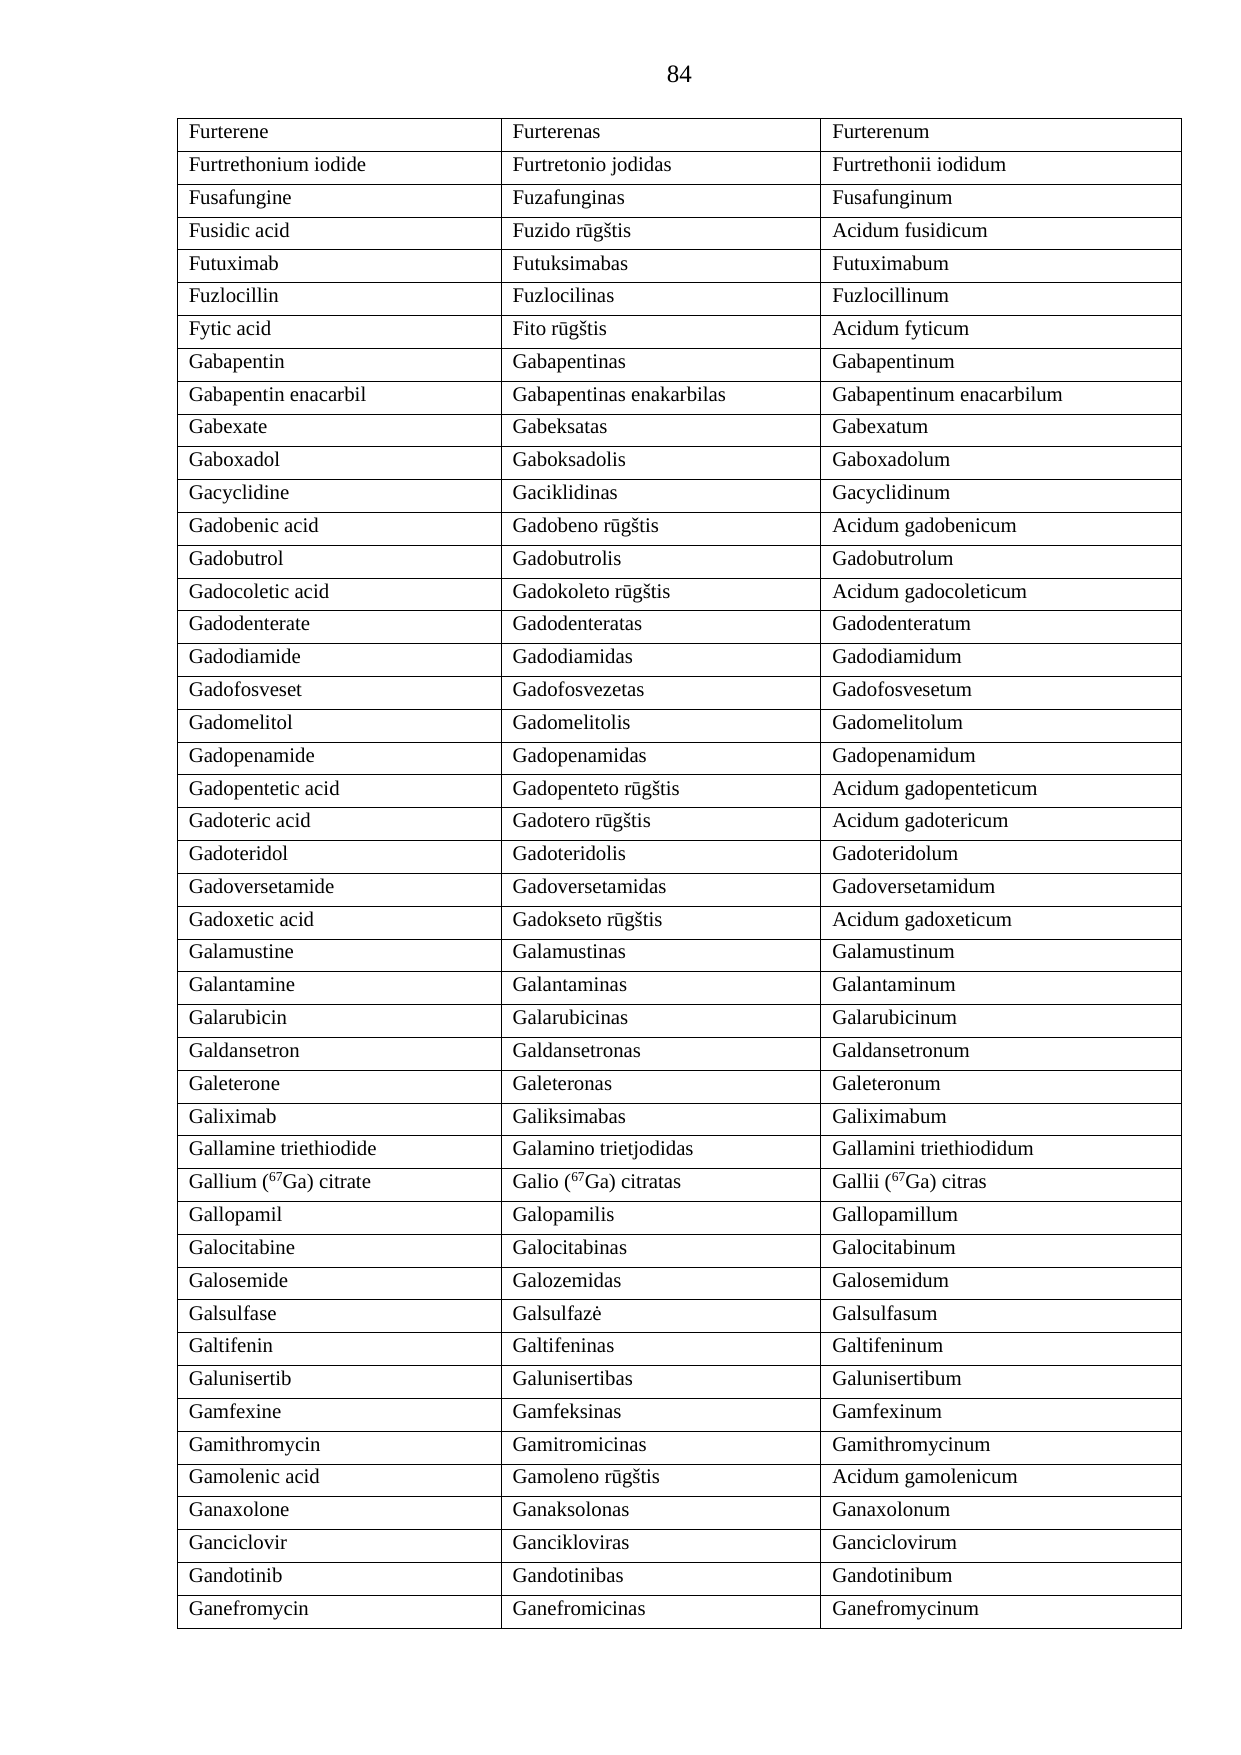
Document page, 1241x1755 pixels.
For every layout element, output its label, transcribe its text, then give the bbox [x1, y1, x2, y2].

table_cell Galtifenin [178, 1333, 501, 1365]
table_cell Gadoteridol [178, 841, 501, 873]
table_cell Galantamine [178, 972, 501, 1004]
table_cell Futuximab [178, 250, 501, 282]
table_cell Gandotinib [178, 1563, 501, 1595]
table_cell Galocitabinum [821, 1235, 1181, 1267]
table_cell Galunisertibas [502, 1366, 820, 1398]
table_cell Furtrethonii iodidum [821, 152, 1181, 184]
table_cell Gabexatum [821, 415, 1181, 446]
table_cell Furtretonio jodidas [502, 152, 820, 184]
table_cell Galarubicinas [502, 1005, 820, 1037]
table_cell Acidum gadoxeticum [821, 907, 1181, 938]
table_cell Galunisertibum [821, 1366, 1181, 1398]
table_cell Galtifeninas [502, 1333, 820, 1365]
table_cell Gamoleno rūgštis [502, 1465, 820, 1496]
table_cell Gadodiamidum [821, 644, 1181, 676]
table_cell Ganefromycinum [821, 1596, 1181, 1627]
table_cell Gallopamillum [821, 1202, 1181, 1234]
table_cell Galiksimabas [502, 1104, 820, 1135]
table_cell Galtifeninum [821, 1333, 1181, 1365]
table_cell Gadoversetamidum [821, 874, 1181, 906]
table_cell Gamolenic acid [178, 1465, 501, 1496]
table_cell Fytic acid [178, 316, 501, 348]
table_cell Futuksimabas [502, 250, 820, 282]
table_cell Galio (67Ga) citratas [502, 1169, 820, 1201]
table_cell Ganciclovirum [821, 1530, 1181, 1562]
table_cell Gadofosvesetum [821, 677, 1181, 709]
table_cell Ganciclovir [178, 1530, 501, 1562]
table_cell Gabapentinas [502, 349, 820, 381]
table_cell Gadopenamidum [821, 743, 1181, 774]
table_cell Gadomelitolis [502, 710, 820, 742]
table_cell Galamino trietjodidas [502, 1136, 820, 1168]
table_cell Gadokseto rūgštis [502, 907, 820, 938]
table_cell Gabapentin enacarbil [178, 382, 501, 413]
table_cell Gabapentinum enacarbilum [821, 382, 1181, 413]
table_cell Galocitabinas [502, 1235, 820, 1267]
table_cell Gallium (67Ga) citrate [178, 1169, 501, 1201]
table_cell Galsulfasum [821, 1300, 1181, 1332]
table_cell Furtrethonium iodide [178, 152, 501, 184]
table_cell Fusafunginum [821, 185, 1181, 217]
table_cell Acidum gadopenteticum [821, 775, 1181, 807]
table_cell Acidum gadobenicum [821, 513, 1181, 545]
table_cell Gadokoleto rūgštis [502, 579, 820, 610]
table_cell Gallamine triethiodide [178, 1136, 501, 1168]
table_cell Acidum fyticum [821, 316, 1181, 348]
table_cell Gadoteridolum [821, 841, 1181, 873]
table_cell Gamfexine [178, 1399, 501, 1431]
table_cell Futuximabum [821, 250, 1181, 282]
table_cell Gadopenamide [178, 743, 501, 774]
table_cell Galeteronum [821, 1071, 1181, 1102]
table_cell Galeterone [178, 1071, 501, 1102]
table_cell Gadodenteratum [821, 611, 1181, 643]
table_cell Galarubicin [178, 1005, 501, 1037]
table_cell Galocitabine [178, 1235, 501, 1267]
table_cell Galozemidas [502, 1268, 820, 1299]
table_cell Gadodiamidas [502, 644, 820, 676]
table_cell Galunisertib [178, 1366, 501, 1398]
table_cell Gadoteridolis [502, 841, 820, 873]
table_cell Acidum fusidicum [821, 218, 1181, 249]
table_cell Galosemide [178, 1268, 501, 1299]
table_cell Furterenas [502, 119, 820, 151]
table_cell Ganaxolonum [821, 1497, 1181, 1529]
table_cell Gabexate [178, 415, 501, 446]
table_cell Fito rūgštis [502, 316, 820, 348]
table_cell Gaboksadolis [502, 447, 820, 479]
table_cell Gallii (67Ga) citras [821, 1169, 1181, 1201]
table_cell Gancikloviras [502, 1530, 820, 1562]
table_cell Galantaminas [502, 972, 820, 1004]
table_cell Gadobutrolum [821, 546, 1181, 577]
table_cell Gamithromycinum [821, 1432, 1181, 1463]
table_cell Fuzlocillinum [821, 283, 1181, 315]
table_cell Gadobutrolis [502, 546, 820, 577]
table_cell Gadopenteto rūgštis [502, 775, 820, 807]
table_cell Gandotinibas [502, 1563, 820, 1595]
table_cell Fuzlocillin [178, 283, 501, 315]
table_cell Gadopenamidas [502, 743, 820, 774]
table_cell Gadobenic acid [178, 513, 501, 545]
table_cell Gadofosvezetas [502, 677, 820, 709]
table_cell Gadomelitol [178, 710, 501, 742]
table_cell Gadodenterate [178, 611, 501, 643]
table_cell Gabapentin [178, 349, 501, 381]
table_cell Gadofosveset [178, 677, 501, 709]
table_cell Galiximab [178, 1104, 501, 1135]
table_cell Furterenum [821, 119, 1181, 151]
table_cell Ganaksolonas [502, 1497, 820, 1529]
table_cell Ganefromicinas [502, 1596, 820, 1627]
table_cell Fusidic acid [178, 218, 501, 249]
table_cell Gadoxetic acid [178, 907, 501, 938]
table_cell Gamithromycin [178, 1432, 501, 1463]
table_cell Gadobutrol [178, 546, 501, 577]
table_cell Gaboxadolum [821, 447, 1181, 479]
table_cell Gabeksatas [502, 415, 820, 446]
table_cell Ganefromycin [178, 1596, 501, 1627]
table_cell Gadoversetamidas [502, 874, 820, 906]
table_cell Galamustine [178, 940, 501, 971]
table_cell Gallopamil [178, 1202, 501, 1234]
table_cell Fusafungine [178, 185, 501, 217]
table_cell Furterene [178, 119, 501, 151]
table_cell Gaciklidinas [502, 480, 820, 512]
table_cell Acidum gadocoleticum [821, 579, 1181, 610]
table_cell Galosemidum [821, 1268, 1181, 1299]
table_cell Galsulfase [178, 1300, 501, 1332]
table_cell Gamitromicinas [502, 1432, 820, 1463]
table_cell Galeteronas [502, 1071, 820, 1102]
table_cell Gadotero rūgštis [502, 808, 820, 840]
table_cell Gabapentinas enakarbilas [502, 382, 820, 413]
table_cell Gadomelitolum [821, 710, 1181, 742]
table_cell Gabapentinum [821, 349, 1181, 381]
table_cell Galsulfazė [502, 1300, 820, 1332]
table_cell Gadopentetic acid [178, 775, 501, 807]
table_cell Gadodiamide [178, 644, 501, 676]
table_cell Galamustinas [502, 940, 820, 971]
table_cell Gacyclidine [178, 480, 501, 512]
table_cell Gadoteric acid [178, 808, 501, 840]
table_cell Gadodenteratas [502, 611, 820, 643]
table_cell Galiximabum [821, 1104, 1181, 1135]
table_cell Galantaminum [821, 972, 1181, 1004]
table_cell Gadobeno rūgštis [502, 513, 820, 545]
table_cell Gamfexinum [821, 1399, 1181, 1431]
table_cell Fuzido rūgštis [502, 218, 820, 249]
table_cell Galdansetron [178, 1038, 501, 1070]
table_cell Gallamini triethiodidum [821, 1136, 1181, 1168]
table_cell Gacyclidinum [821, 480, 1181, 512]
table_cell Galarubicinum [821, 1005, 1181, 1037]
table_cell Galdansetronum [821, 1038, 1181, 1070]
table_cell Gamfeksinas [502, 1399, 820, 1431]
table_cell Galopamilis [502, 1202, 820, 1234]
table_cell Fuzlocilinas [502, 283, 820, 315]
table_cell Galamustinum [821, 940, 1181, 971]
table_cell Acidum gadotericum [821, 808, 1181, 840]
table_cell Gadocoletic acid [178, 579, 501, 610]
table_cell Gandotinibum [821, 1563, 1181, 1595]
table_cell Gadoversetamide [178, 874, 501, 906]
table_cell Ganaxolone [178, 1497, 501, 1529]
table_cell Acidum gamolenicum [821, 1465, 1181, 1496]
table_cell Fuzafunginas [502, 185, 820, 217]
table_cell Galdansetronas [502, 1038, 820, 1070]
table_cell Gaboxadol [178, 447, 501, 479]
